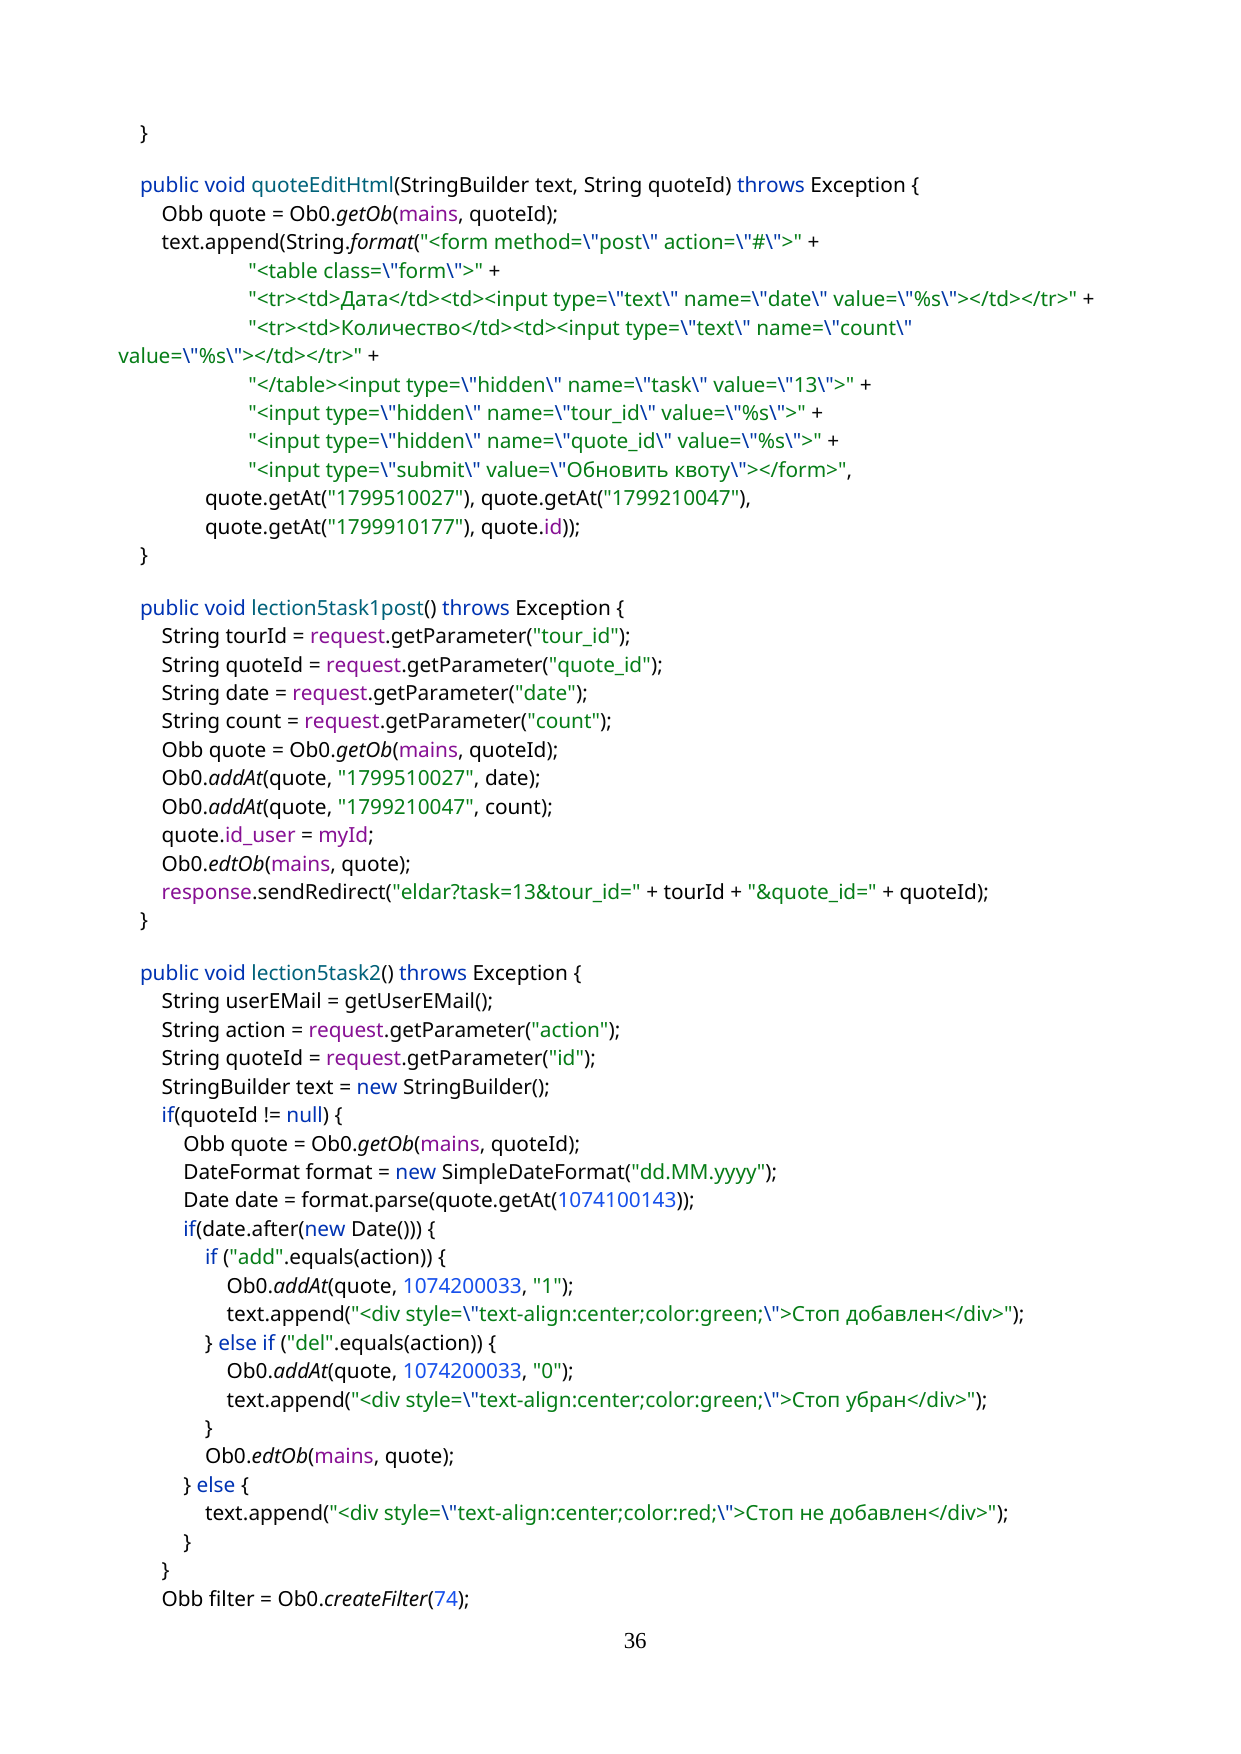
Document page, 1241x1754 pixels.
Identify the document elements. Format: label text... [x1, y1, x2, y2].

text } public void quoteEditHtml(StringBuilder text, String quoteId) throws Exception { Obb quote = Ob0.getOb(mains, quoteId); text.append(String.format("<form method=\"post\" action=\"#\">" + "<table class=\"form\">" + "<tr><td>Дата</td><td><input type=\"text\" name=\"date\" value=\"%s\"></td></tr>" + "<tr><td>Количество</td><td><input type=\"text\" name=\"count\" value=\"%s\"></td></tr>" + "</table><input type=\"hidden\" name=\"task\" value=\"13\">" + "<input type=\"hidden\" name=\"tour_id\" value=\"%s\">" + "<input type=\"hidden\" name=\"quote_id\" value=\"%s\">" + "<input type=\"submit\" value=\"Обновить квоту\"></form>", quote.getAt("1799510027"), quote.getAt("1799210047"), quote.getAt("1799910177"), quote.id)); } public void lection5task1post() throws Exception { String tourId = request.getParameter("tour_id"); String quoteId = request.getParameter("quote_id"); String date = request.getParameter("date"); String count = request.getParameter("count"); Obb quote = Ob0.getOb(mains, quoteId); Ob0.addAt(quote, "1799510027", date); Ob0.addAt(quote, "1799210047", count); quote.id_user = myId; Ob0.edtOb(mains, quote); response.sendRedirect("eldar?task=13&tour_id=" + tourId + "&quote_id=" + quoteId); } public void lection5task2() throws Exception { String userEMail = getUserEMail(); String action = request.getParameter("action"); String quoteId = request.getParameter("id"); StringBuilder text = new StringBuilder(); if(quoteId != null) { Obb quote = Ob0.getOb(mains, quoteId); DateFormat format = new SimpleDateFormat("dd.MM.yyyy"); Date date = format.parse(quote.getAt(1074100143)); if(date.after(new Date())) { if ("add".equals(action)) { Ob0.addAt(quote, 1074200033, "1"); text.append("<div style=\"text-align:center;color:green;\">Стоп добавлен</div>"); } else if ("del".equals(action)) { Ob0.addAt(quote, 1074200033, "0"); text.append("<div style=\"text-align:center;color:green;\">Стоп убран</div>"); } Ob0.edtOb(mains, quote); } else { text.append("<div style=\"text-align:center;color:red;\">Стоп не добавлен</div>"); } } Obb filter = Ob0.createFilter(74); [118, 118, 1152, 1612]
